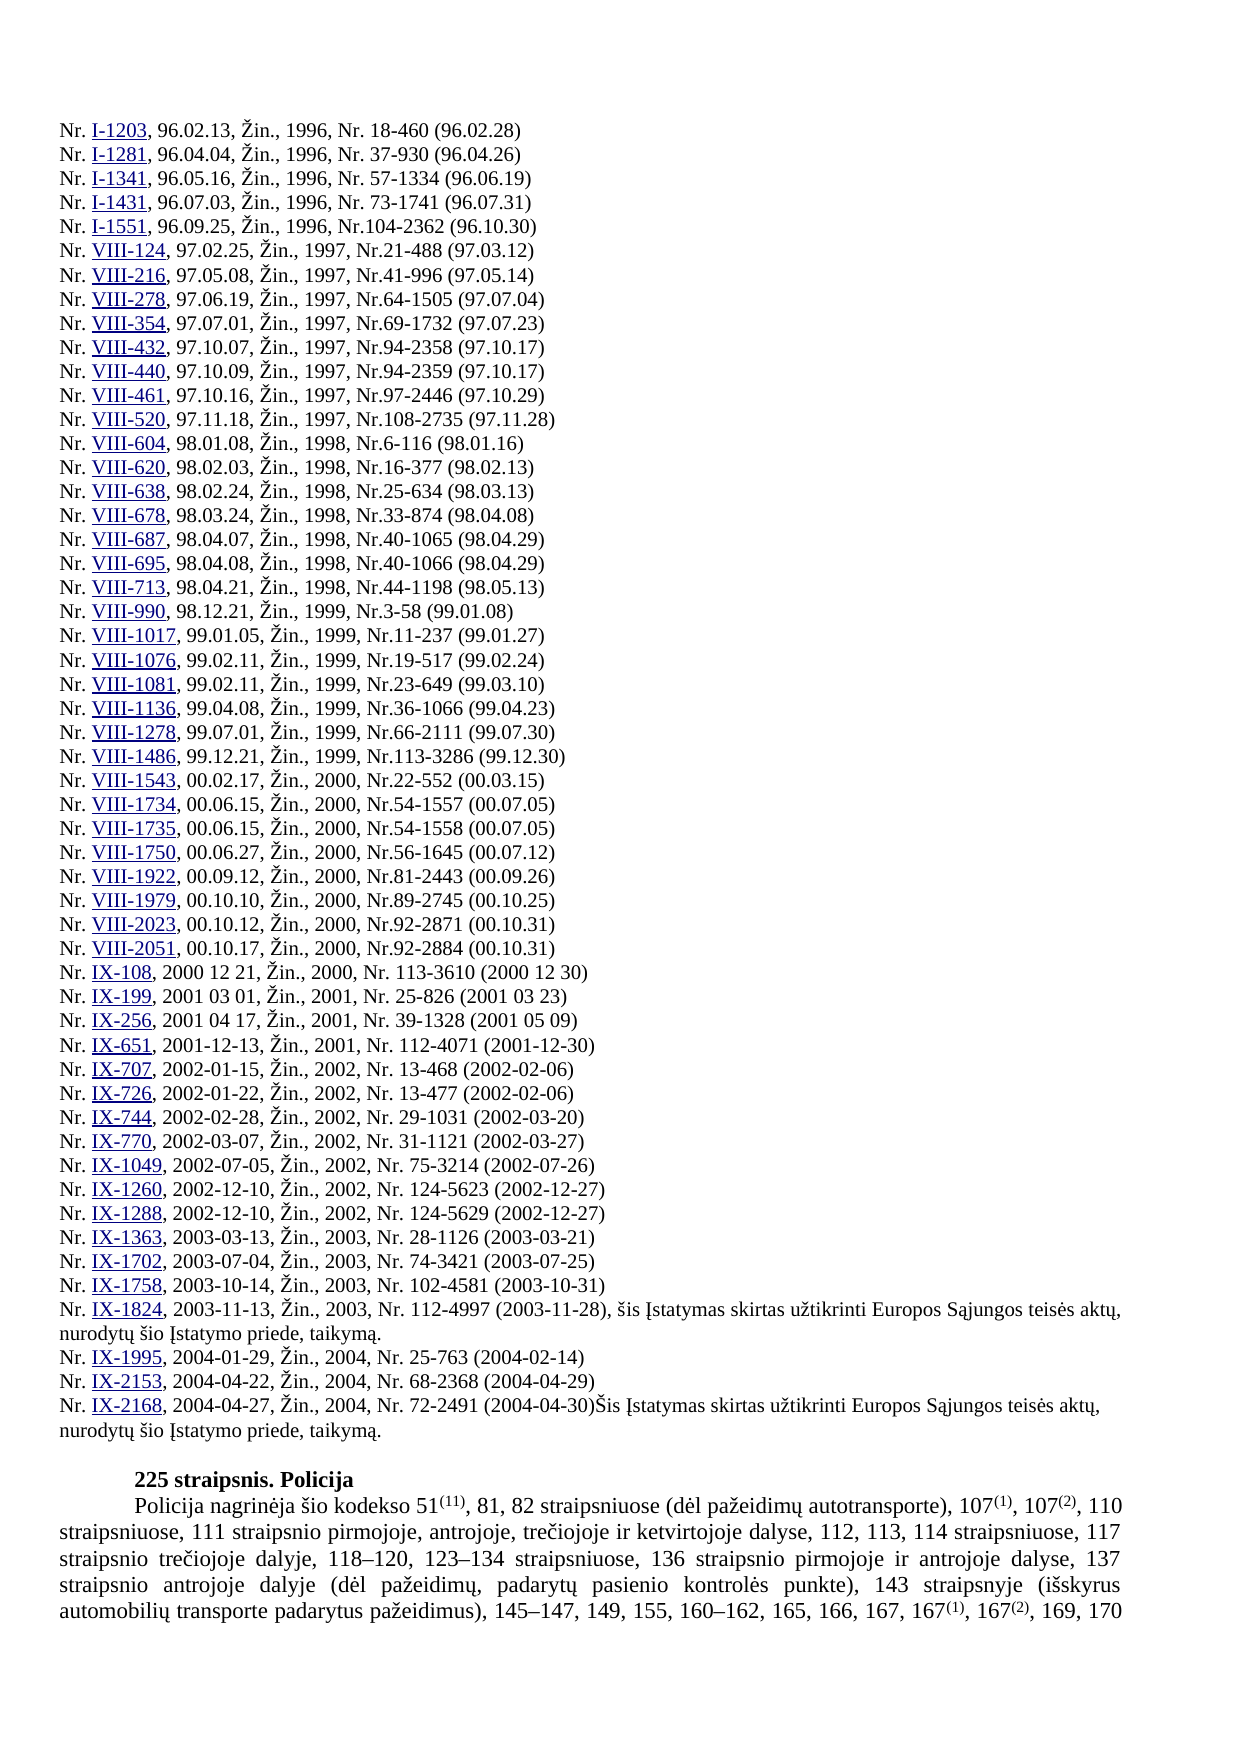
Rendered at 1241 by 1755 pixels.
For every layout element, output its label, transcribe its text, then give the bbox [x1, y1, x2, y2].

text Nr. VIII-520, 97.11.18, Žin., 1997, Nr.108-2735 (97.11.28) [59, 407, 1122, 431]
text Nr. IX-108, 2000 12 21, Žin., 2000, Nr. 113-3610 (2000 12 30) [59, 960, 1122, 984]
text Nr. I-1431, 96.07.03, Žin., 1996, Nr. 73-1741 (96.07.31) [59, 190, 1122, 214]
text Nr. I-1281, 96.04.04, Žin., 1996, Nr. 37-930 (96.04.26) [59, 142, 1122, 166]
text Nr. VIII-124, 97.02.25, Žin., 1997, Nr.21-488 (97.03.12) [59, 238, 1122, 262]
text Nr. IX-2168, 2004-04-27, Žin., 2004, Nr. 72-2491 (2004-04-30)Šis Įstatymas skirtas užtikrinti Europos Sąjungos teisės aktų, nurodytų šio Įstatymo priede, taikymą. [59, 1393, 1122, 1442]
text Nr. VIII-1750, 00.06.27, Žin., 2000, Nr.56-1645 (00.07.12) [59, 840, 1122, 864]
text Nr. IX-770, 2002-03-07, Žin., 2002, Nr. 31-1121 (2002-03-27) [59, 1129, 1122, 1153]
text Nr. VIII-1278, 99.07.01, Žin., 1999, Nr.66-2111 (99.07.30) [59, 720, 1122, 744]
text Nr. VIII-432, 97.10.07, Žin., 1997, Nr.94-2358 (97.10.17) [59, 335, 1122, 359]
text Nr. VIII-1734, 00.06.15, Žin., 2000, Nr.54-1557 (00.07.05) [59, 792, 1122, 816]
text Nr. VIII-620, 98.02.03, Žin., 1998, Nr.16-377 (98.02.13) [59, 455, 1122, 479]
text Nr. VIII-695, 98.04.08, Žin., 1998, Nr.40-1066 (98.04.29) [59, 551, 1122, 575]
text Nr. VIII-1017, 99.01.05, Žin., 1999, Nr.11-237 (99.01.27) [59, 623, 1122, 647]
text Nr. VIII-278, 97.06.19, Žin., 1997, Nr.64-1505 (97.07.04) [59, 287, 1122, 311]
text Nr. IX-256, 2001 04 17, Žin., 2001, Nr. 39-1328 (2001 05 09) [59, 1008, 1122, 1032]
text Nr. VIII-461, 97.10.16, Žin., 1997, Nr.97-2446 (97.10.29) [59, 383, 1122, 407]
text Nr. IX-1758, 2003-10-14, Žin., 2003, Nr. 102-4581 (2003-10-31) [59, 1273, 1122, 1297]
text Nr. VIII-1081, 99.02.11, Žin., 1999, Nr.23-649 (99.03.10) [59, 672, 1122, 696]
text Nr. I-1551, 96.09.25, Žin., 1996, Nr.104-2362 (96.10.30) [59, 214, 1122, 238]
text Nr. VIII-1486, 99.12.21, Žin., 1999, Nr.113-3286 (99.12.30) [59, 744, 1122, 768]
text Nr. VIII-604, 98.01.08, Žin., 1998, Nr.6-116 (98.01.16) [59, 431, 1122, 455]
text Nr. VIII-638, 98.02.24, Žin., 1998, Nr.25-634 (98.03.13) [59, 479, 1122, 503]
text Nr. VIII-354, 97.07.01, Žin., 1997, Nr.69-1732 (97.07.23) [59, 311, 1122, 335]
text Policija nagrinėja šio kodekso 51(11), 81, 82 straipsniuose (dėl pažeidimų autotransporte), 107(1), 107(2), 110 straipsniuose, 111 straipsnio pirmojoje, antrojoje, trečiojoje ir ketvirtojoje dalyse, 112, 113, 114 straipsniuose, 117 straipsnio trečiojoje dalyje, 118–120, 123–134 straipsniuose, 136 straipsnio pirmojoje ir antrojoje dalyse, 137 straipsnio antrojoje dalyje (dėl pažeidimų, padarytų pasienio kontrolės punkte), 143 straipsnyje (išskyrus automobilių transporte padarytus pažeidimus), 145–147, 149, 155, 160–162, 165, 166, 167, 167(1), 167(2), 169, 170 [59, 1492, 1122, 1624]
text Nr. IX-726, 2002-01-22, Žin., 2002, Nr. 13-477 (2002-02-06) [59, 1081, 1122, 1105]
text Nr. VIII-216, 97.05.08, Žin., 1997, Nr.41-996 (97.05.14) [59, 262, 1122, 287]
text Nr. VIII-1076, 99.02.11, Žin., 1999, Nr.19-517 (99.02.24) [59, 647, 1122, 672]
text Nr. IX-1049, 2002-07-05, Žin., 2002, Nr. 75-3214 (2002-07-26) [59, 1153, 1122, 1177]
text Nr. VIII-678, 98.03.24, Žin., 1998, Nr.33-874 (98.04.08) [59, 503, 1122, 527]
text Nr. VIII-1735, 00.06.15, Žin., 2000, Nr.54-1558 (00.07.05) [59, 816, 1122, 840]
text Nr. VIII-990, 98.12.21, Žin., 1999, Nr.3-58 (99.01.08) [59, 599, 1122, 623]
text Nr. IX-1363, 2003-03-13, Žin., 2003, Nr. 28-1126 (2003-03-21) [59, 1225, 1122, 1249]
text Nr. VIII-440, 97.10.09, Žin., 1997, Nr.94-2359 (97.10.17) [59, 359, 1122, 383]
text Nr. VIII-713, 98.04.21, Žin., 1998, Nr.44-1198 (98.05.13) [59, 575, 1122, 599]
text Nr. I-1341, 96.05.16, Žin., 1996, Nr. 57-1334 (96.06.19) [59, 166, 1122, 190]
text Nr. I-1203, 96.02.13, Žin., 1996, Nr. 18-460 (96.02.28) [59, 118, 1122, 142]
text Nr. VIII-2051, 00.10.17, Žin., 2000, Nr.92-2884 (00.10.31) [59, 936, 1122, 960]
text Nr. IX-199, 2001 03 01, Žin., 2001, Nr. 25-826 (2001 03 23) [59, 984, 1122, 1008]
text Nr. VIII-1543, 00.02.17, Žin., 2000, Nr.22-552 (00.03.15) [59, 768, 1122, 792]
text Nr. VIII-1979, 00.10.10, Žin., 2000, Nr.89-2745 (00.10.25) [59, 888, 1122, 912]
text 225 straipsnis. Policija [59, 1466, 1121, 1492]
text Nr. VIII-1136, 99.04.08, Žin., 1999, Nr.36-1066 (99.04.23) [59, 696, 1122, 720]
text Nr. VIII-2023, 00.10.12, Žin., 2000, Nr.92-2871 (00.10.31) [59, 912, 1122, 936]
text Nr. IX-1260, 2002-12-10, Žin., 2002, Nr. 124-5623 (2002-12-27) [59, 1177, 1122, 1201]
text Nr. IX-1702, 2003-07-04, Žin., 2003, Nr. 74-3421 (2003-07-25) [59, 1249, 1122, 1273]
text Nr. IX-2153, 2004-04-22, Žin., 2004, Nr. 68-2368 (2004-04-29) [59, 1369, 1122, 1393]
text Nr. VIII-687, 98.04.07, Žin., 1998, Nr.40-1065 (98.04.29) [59, 527, 1122, 551]
text Nr. IX-707, 2002-01-15, Žin., 2002, Nr. 13-468 (2002-02-06) [59, 1057, 1122, 1081]
text Nr. IX-744, 2002-02-28, Žin., 2002, Nr. 29-1031 (2002-03-20) [59, 1105, 1122, 1129]
text Nr. IX-1995, 2004-01-29, Žin., 2004, Nr. 25-763 (2004-02-14) [59, 1345, 1122, 1369]
text Nr. IX-1824, 2003-11-13, Žin., 2003, Nr. 112-4997 (2003-11-28), šis Įstatymas skirtas užtikrinti Europos Sąjungos teisės aktų, nurodytų šio Įstatymo priede, taikymą. [59, 1297, 1122, 1345]
text Nr. IX-651, 2001-12-13, Žin., 2001, Nr. 112-4071 (2001-12-30) [59, 1032, 1122, 1057]
text Nr. VIII-1922, 00.09.12, Žin., 2000, Nr.81-2443 (00.09.26) [59, 864, 1122, 888]
text Nr. IX-1288, 2002-12-10, Žin., 2002, Nr. 124-5629 (2002-12-27) [59, 1201, 1122, 1225]
